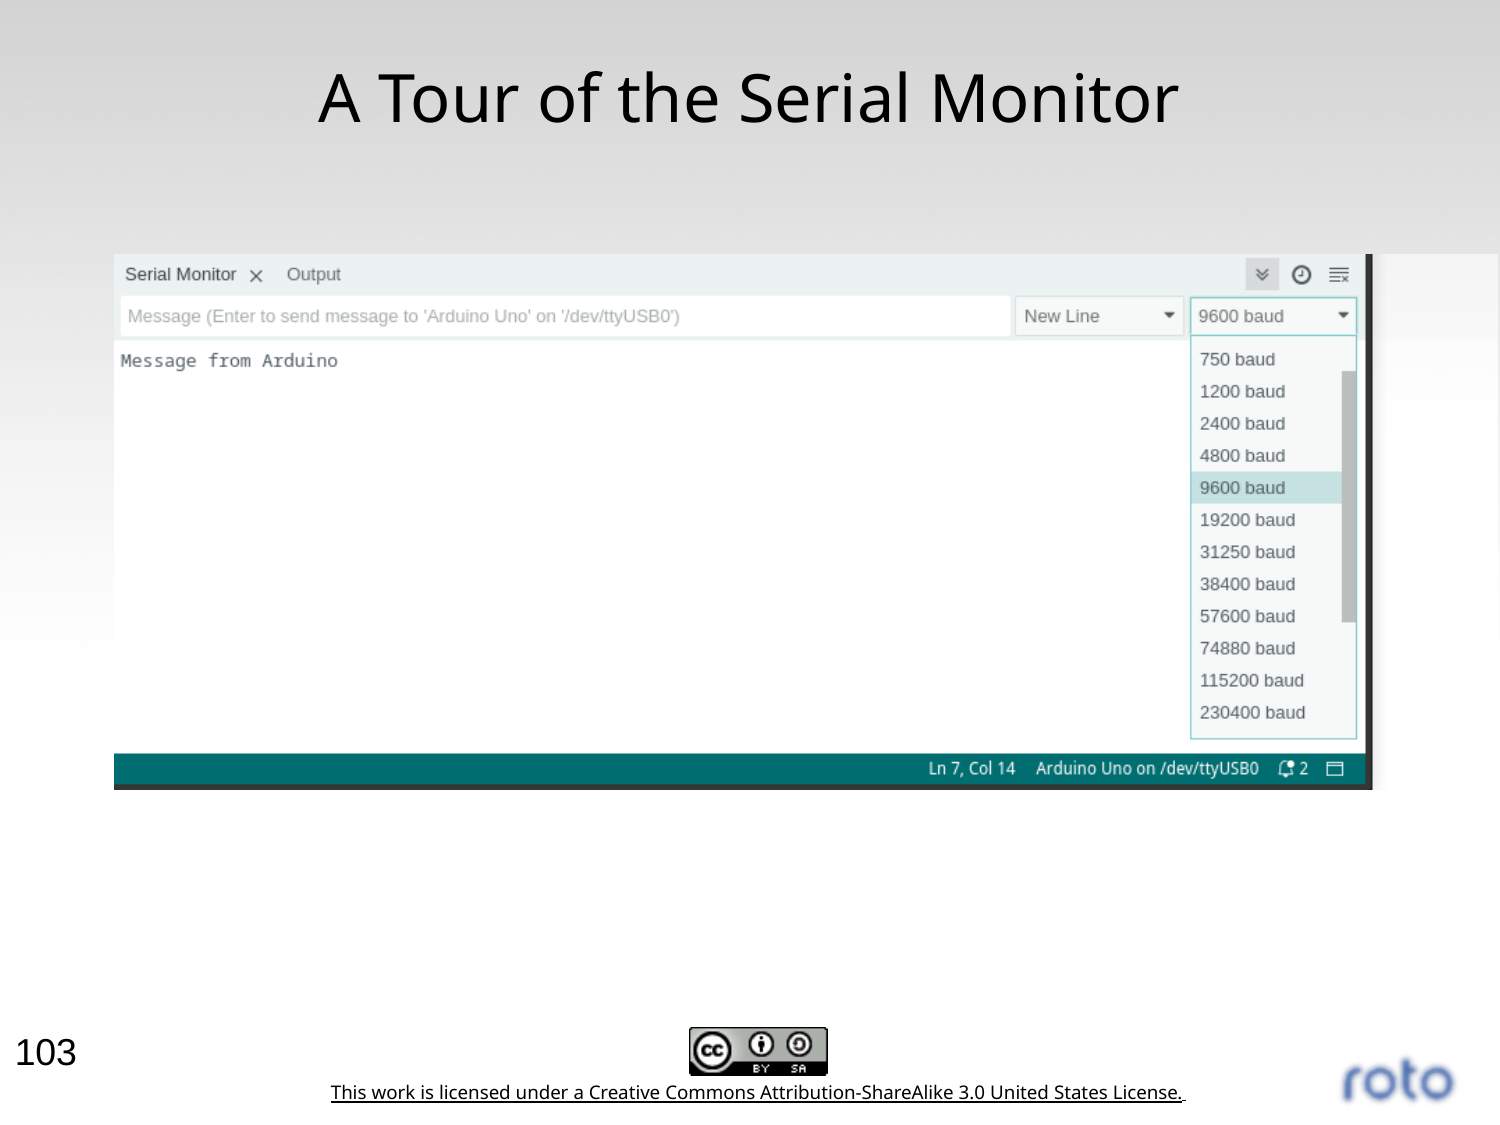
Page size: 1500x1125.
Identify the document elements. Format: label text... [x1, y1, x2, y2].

title A Tour of the Serial Monitor [112, 2, 1388, 190]
picture [0, 0, 1500, 1125]
